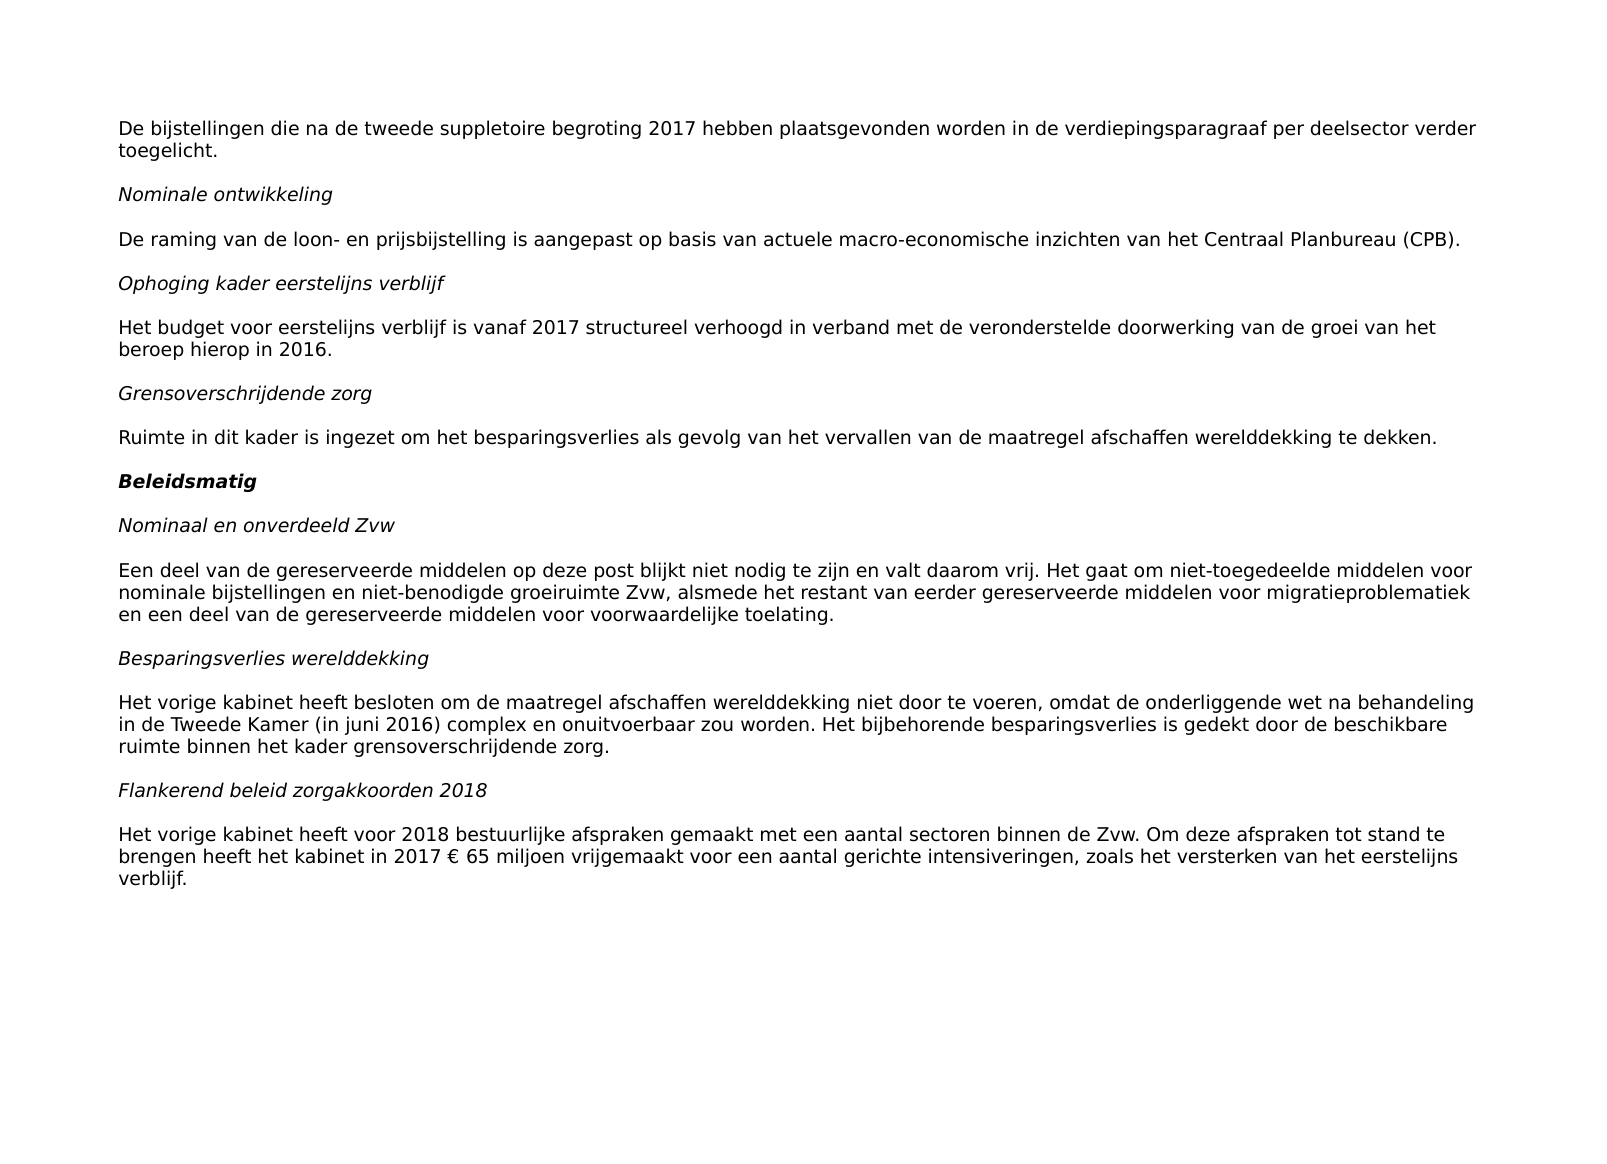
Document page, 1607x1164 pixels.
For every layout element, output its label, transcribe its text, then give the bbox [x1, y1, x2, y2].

text De bijstellingen die na de tweede suppletoire begroting 2017 hebben plaatsgevonden worden in de verdiepingsparagraaf per deelsector verder toegelicht. [118, 118, 1488, 162]
text Het vorige kabinet heeft voor 2018 bestuurlijke afspraken gemaakt met een aantal sectoren binnen de Zvw. Om deze afspraken tot stand te brengen heeft het kabinet in 2017 € 65 miljoen vrijgemaakt voor een aantal gerichte intensiveringen, zoals het versterken van het eerstelijns verblijf. [118, 824, 1488, 890]
text Het vorige kabinet heeft besloten om de maatregel afschaffen werelddekking niet door te voeren, omdat de onderliggende wet na behandeling in de Tweede Kamer (in juni 2016) complex en onuitvoerbaar zou worden. Het bijbehorende besparingsverlies is gedekt door de beschikbare ruimte binnen het kader grensoverschrijdende zorg. [118, 692, 1488, 758]
subtitle Nominale ontwikkeling [118, 184, 1488, 206]
subtitle Grensoverschrijdende zorg [118, 383, 1488, 405]
subtitle Flankerend beleid zorgakkoorden 2018 [118, 780, 1488, 802]
subtitle Ophoging kader eerstelijns verblijf [118, 273, 1488, 294]
text Een deel van de gereserveerde middelen op deze post blijkt niet nodig te zijn en valt daarom vrij. Het gaat om niet-toegedeelde middelen voor nominale bijstellingen en niet-benodigde groeiruimte Zvw, alsmede het restant van eerder gereserveerde middelen voor migratieproblematiek en een deel van de gereserveerde middelen voor voorwaardelijke toelating. [118, 559, 1488, 626]
subtitle Nominaal en onverdeeld Zvw [118, 515, 1488, 537]
subtitle Besparingsverlies werelddekking [118, 648, 1488, 670]
text De raming van de loon- en prijsbijstelling is aangepast op basis van actuele macro-economische inzichten van het Centraal Planbureau (CPB). [118, 228, 1488, 250]
text Het budget voor eerstelijns verblijf is vanaf 2017 structureel verhoogd in verband met de veronderstelde doorwerking van de groei van het beroep hierop in 2016. [118, 317, 1488, 361]
subtitle Beleidsmatig [118, 471, 1488, 493]
text Ruimte in dit kader is ingezet om het besparingsverlies als gevolg van het vervallen van de maatregel afschaffen werelddekking te dekken. [118, 427, 1488, 449]
